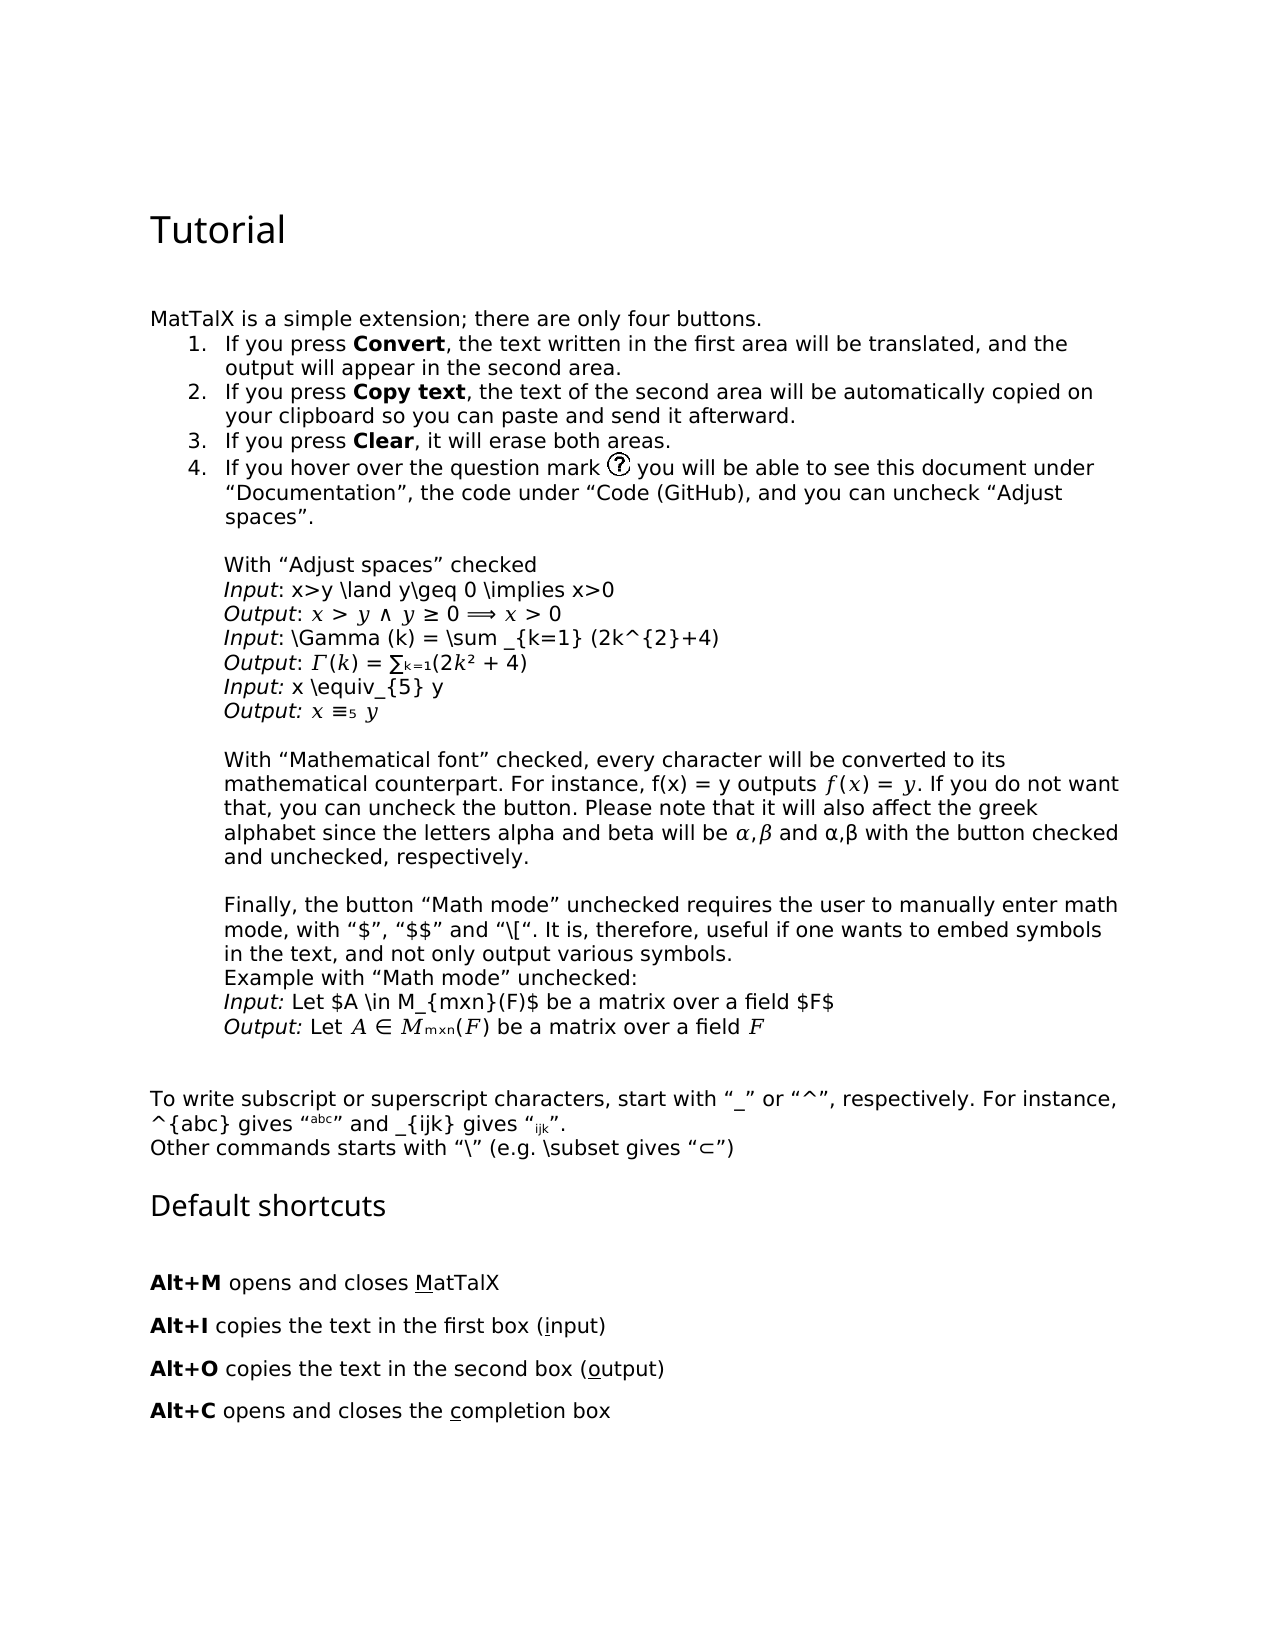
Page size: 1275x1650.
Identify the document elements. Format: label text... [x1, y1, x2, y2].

subtitle Tutorial [150, 204, 1125, 304]
text Example with “Math mode” unchecked: [224, 966, 1125, 990]
text Alt+C opens and closes the completion box [150, 1399, 1125, 1424]
text Input: Let $A \in M_{mxn}(F)$ be a matrix over a field $F$ [224, 990, 1125, 1015]
text Alt+M opens and closes MatTalX [150, 1271, 1125, 1295]
text Output: Let 𝐴 ∈ 𝑀ₘₓₙ(𝐹) be a matrix over a field 𝐹 [224, 1015, 1125, 1039]
list If you hover over the question mark you will be able to see this document under “Documentation”, the code under “Code (GitHub), and you can uncheck “Adjust spaces”. [187, 453, 1125, 553]
list If you press Copy text, the text of the second area will be automatically copied on your clipboard so you can paste and send it afterward. [187, 380, 1125, 429]
text MatTalX is a simple extension; there are only four buttons. [150, 307, 1125, 332]
text Output: 𝑥 ≡₅ 𝑦 [224, 699, 1125, 723]
list If you press Convert, the text written in the first area will be translated, and the output will appear in the second area. [187, 332, 1125, 380]
text Alt+O copies the text in the second box (output) [150, 1357, 1125, 1381]
text Finally, the button “Math mode” unchecked requires the user to manually enter math mode, with “$”, “$$” and “\[“. It is, therefore, useful if one wants to embed symbols in the text, and not only output various symbols. [224, 893, 1125, 966]
text With “Adjust spaces” checked Input: x>y \land y\geq 0 \implies x>0 Output: 𝑥 > 𝑦 ∧ 𝑦 ≥ 0 ⟹ 𝑥 > 0 Input: \Gamma (k) = \sum _{k=1} (2k^{2}+4) Output: 𝛤(𝑘) = ∑ₖ₌₁(2𝑘² + 4) [224, 553, 1125, 675]
text Alt+I copies the text in the first box (input) [150, 1314, 1125, 1338]
text Input: x \equiv_{5} y [224, 675, 1125, 699]
text To write subscript or superscript characters, start with “_” or “^”, respectively. For instance, ^{abc} gives “abc” and _{ijk} gives “ijk”. Other commands starts with “\” (e.g. \subset gives “⊂”) [150, 1087, 1125, 1160]
text With “Mathematical font” checked, every character will be converted to its mathematical counterpart. For instance, f(x) = y outputs 𝑓(𝑥) = 𝑦. If you do not want that, you can uncheck the button. Please note that it will also affect the greek alphabet since the letters alpha and beta will be 𝛼,𝛽 and α,β with the button checked and unchecked, respectively. [224, 748, 1125, 869]
subtitle Default shortcuts [150, 1185, 1125, 1268]
picture [607, 452, 630, 476]
list If you press Clear, it will erase both areas. [187, 429, 1125, 453]
